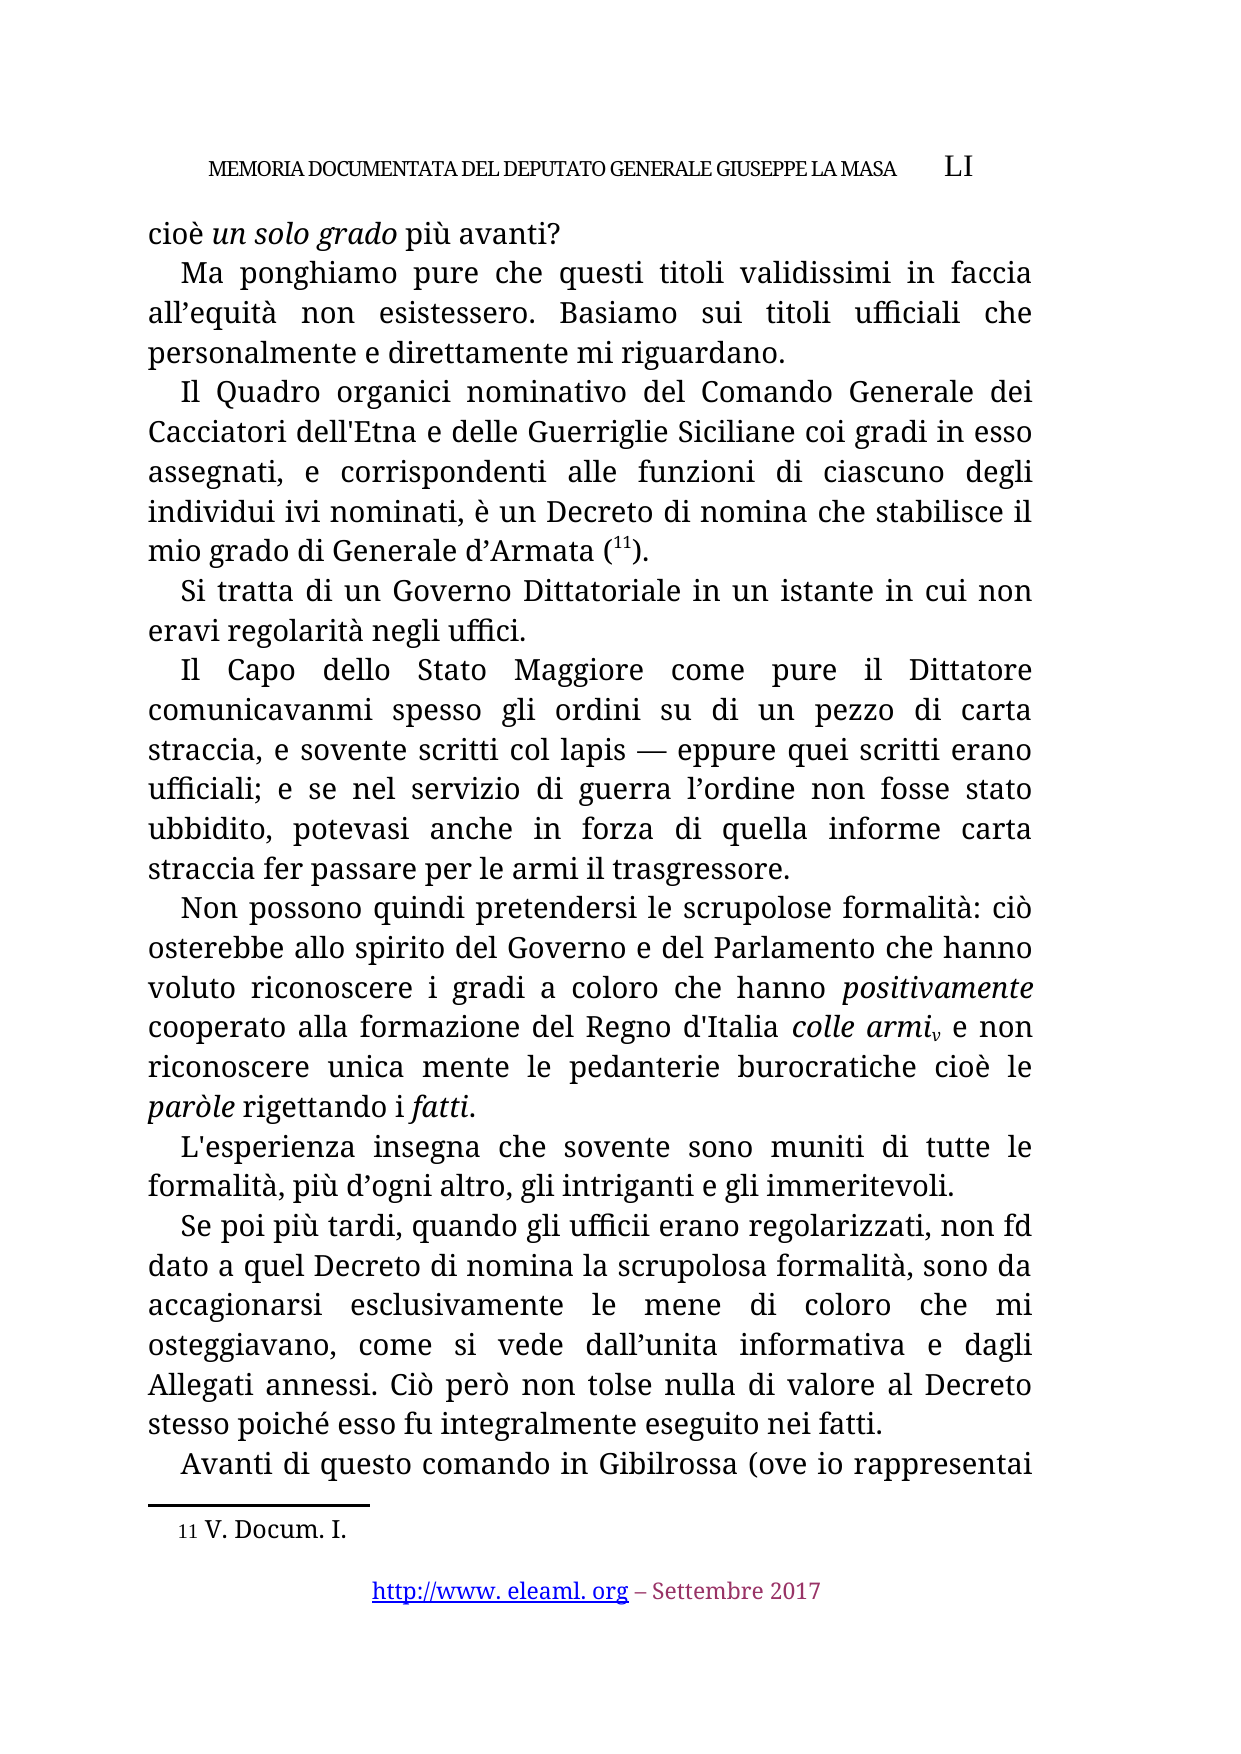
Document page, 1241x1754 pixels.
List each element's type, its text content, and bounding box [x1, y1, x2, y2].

text Il Quadro organici nominativo del Comando Generale dei Cacciatori dell'Etna e delle Guerriglie Siciliane coi gradi in esso assegnati, e corrispondenti alle funzioni di ciascuno degli individui ivi nominati, è un Decreto di nomina che stabilisce il mio grado di Generale d’Armata (). [148, 372, 1033, 570]
text Il Capo dello Stato Maggiore come pure il Dittatore comunicavanmi spesso gli ordini su di un pezzo di carta straccia, e sovente scritti col lapis — eppure quei scritti erano ufficiali; e se nel servizio di guerra l’ordine non fosse stato ubbidito, potevasi anche in forza di quella informe carta straccia fer passare per le armi il trasgressore. [148, 649, 1033, 888]
text cioè un solo grado più avanti? [148, 213, 1033, 253]
text L'esperienza insegna che sovente sono muniti di tutte le formalità, più d’ogni altro, gli intriganti e gli immeritevoli. [148, 1126, 1033, 1205]
text Se poi più tardi, quando gli ufficii erano regolarizzati, non fd dato a quel Decreto di nomina la scrupolosa formalità, sono da accagionarsi esclusivamente le mene di coloro che mi osteggiavano, come si vede dall’unita informativa e dagli Allegati annessi. Ciò però non tolse nulla di valore al Decreto stesso poiché esso fu integralmente eseguito nei fatti. [148, 1205, 1033, 1443]
text V. Docum. I. [148, 1512, 1033, 1546]
text Ma ponghiamo pure che questi titoli validissimi in faccia all’equità non esistessero. Basiamo sui titoli ufficiali che personalmente e direttamente mi riguardano. [148, 253, 1033, 372]
text Avanti di questo comando in Gibilrossa (ove io rappresentai [148, 1443, 1033, 1483]
text Si tratta di un Governo Dittatoriale in un istante in cui non eravi regolarità negli uffici. [148, 570, 1033, 649]
text Non possono quindi pretendersi le scrupolose formalità: ciò osterebbe allo spirito del Governo e del Parlamento che hanno voluto riconoscere i gradi a coloro che hanno positivamente cooperato alla formazione del Regno d'Italia colle armiv e non riconoscere unica mente le pedanterie burocratiche cioè le paròle rigettando i fatti. [148, 888, 1033, 1126]
